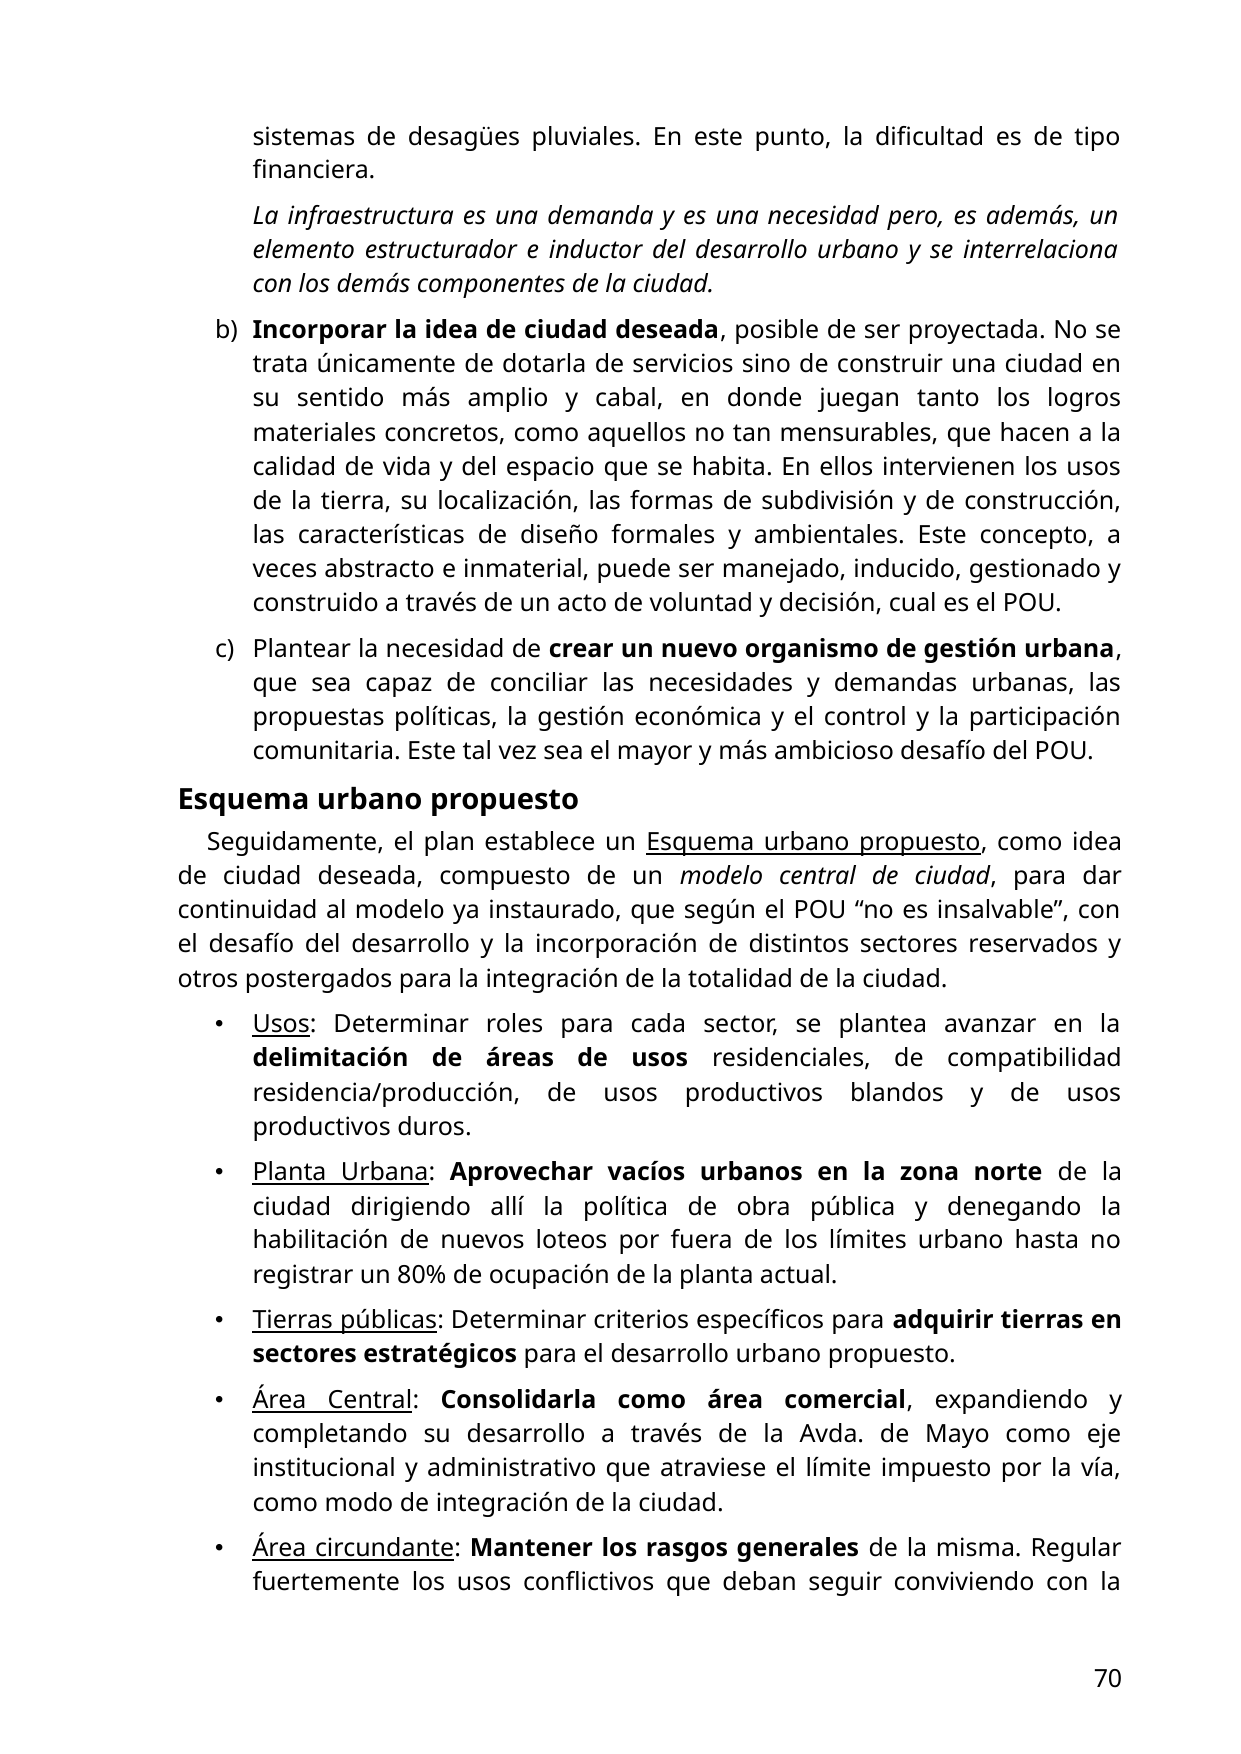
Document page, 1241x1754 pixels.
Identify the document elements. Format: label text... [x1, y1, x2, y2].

list Usos: Determinar roles para cada sector, se plantea avanzar en la delimitación de áreas de usos residenciales, de compatibilidad residencia/producción, de usos productivos blandos y de usos productivos duros. [215, 1006, 1122, 1142]
list La infraestructura es una demanda y es una necesidad pero, es además, un elemento estructurador e inductor del desarrollo urbano y se interrelaciona con los demás componentes de la ciudad. [215, 198, 1122, 300]
list Planta Urbana: Aprovechar vacíos urbanos en la zona norte de la ciudad dirigiendo allí la política de obra pública y denegando la habilitación de nuevos loteos por fuera de los límites urbano hasta no registrar un 80% de ocupación de la planta actual. [215, 1154, 1122, 1290]
subtitle Esquema urbano propuesto [177, 778, 1122, 818]
list Tierras públicas: Determinar criterios específicos para adquirir tierras en sectores estratégicos para el desarrollo urbano propuesto. [215, 1302, 1122, 1370]
list Área Central: Consolidarla como área comercial, expandiendo y completando su desarrollo a través de la Avda. de Mayo como eje institucional y administrativo que atraviese el límite impuesto por la vía, como modo de integración de la ciudad. [215, 1382, 1122, 1518]
list Plantear la necesidad de crear un nuevo organismo de gestión urbana, que sea capaz de conciliar las necesidades y demandas urbanas, las propuestas políticas, la gestión económica y el control y la participación comunitaria. Este tal vez sea el mayor y más ambicioso desafío del POU. [215, 630, 1122, 767]
list sistemas de desagües pluviales. En este punto, la dificultad es de tipo financiera. [215, 118, 1122, 186]
list Incorporar la idea de ciudad deseada, posible de ser proyectada. No se trata únicamente de dotarla de servicios sino de construir una ciudad en su sentido más amplio y cabal, en donde juegan tanto los logros materiales concretos, como aquellos no tan mensurables, que hacen a la calidad de vida y del espacio que se habita. En ellos intervienen los usos de la tierra, su localización, las formas de subdivisión y de construcción, las características de diseño formales y ambientales. Este concepto, a veces abstracto e inmaterial, puede ser manejado, inducido, gestionado y construido a través de un acto de voluntad y decisión, cual es el POU. [215, 312, 1122, 618]
text Seguidamente, el plan establece un Esquema urbano propuesto, como idea de ciudad deseada, compuesto de un modelo central de ciudad, para dar continuidad al modelo ya instaurado, que según el POU “no es insalvable”, con el desafío del desarrollo y la incorporación de distintos sectores reservados y otros postergados para la integración de la totalidad de la ciudad. [177, 824, 1122, 994]
list Área circundante: Mantener los rasgos generales de la misma. Regular fuertemente los usos conflictivos que deban seguir conviviendo con la [215, 1530, 1122, 1598]
